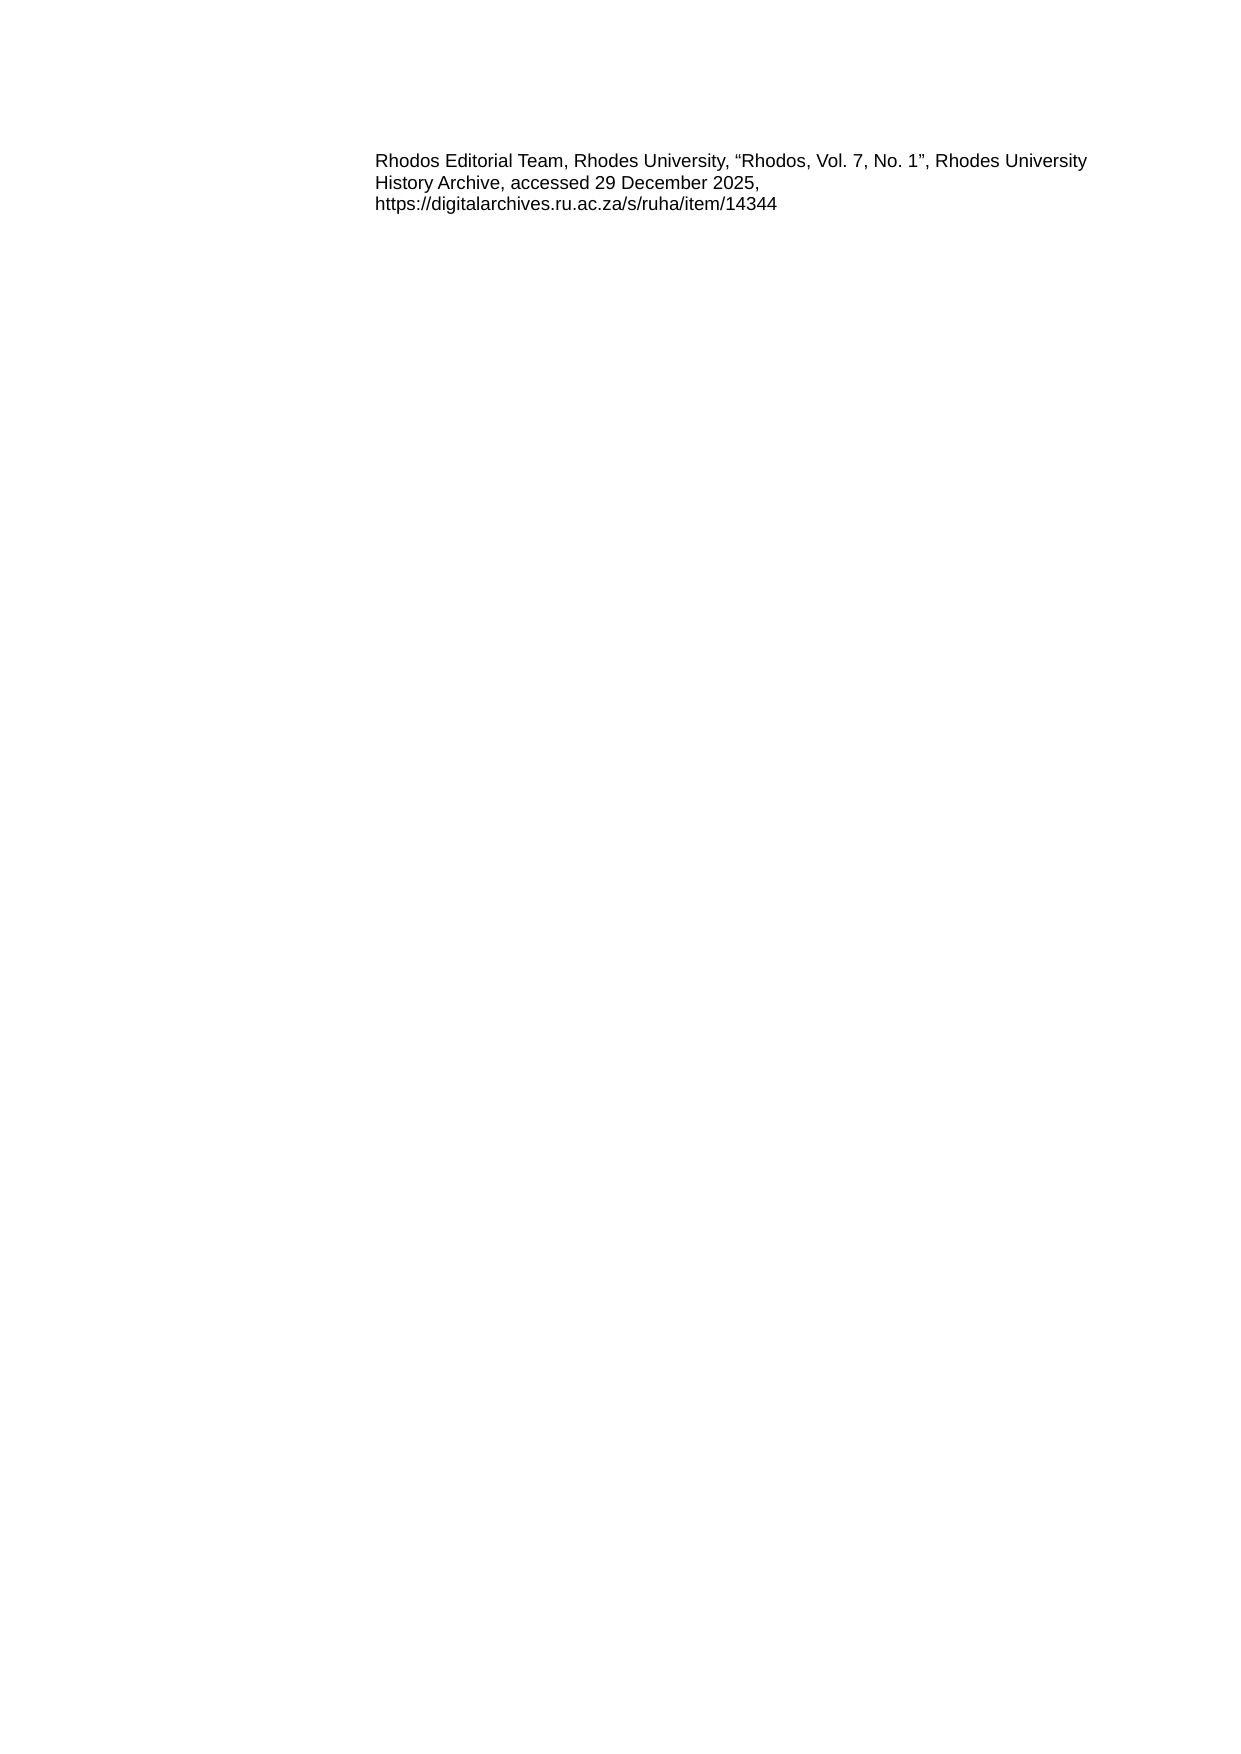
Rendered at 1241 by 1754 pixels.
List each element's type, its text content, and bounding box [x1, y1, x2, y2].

text Rhodos Editorial Team, Rhodes University, “Rhodos, Vol. 7, No. 1”, Rhodes University History Archive, accessed 29 December 2025, https://digitalarchives.ru.ac.za/s/ruha/item/14344 [375, 150, 1090, 215]
